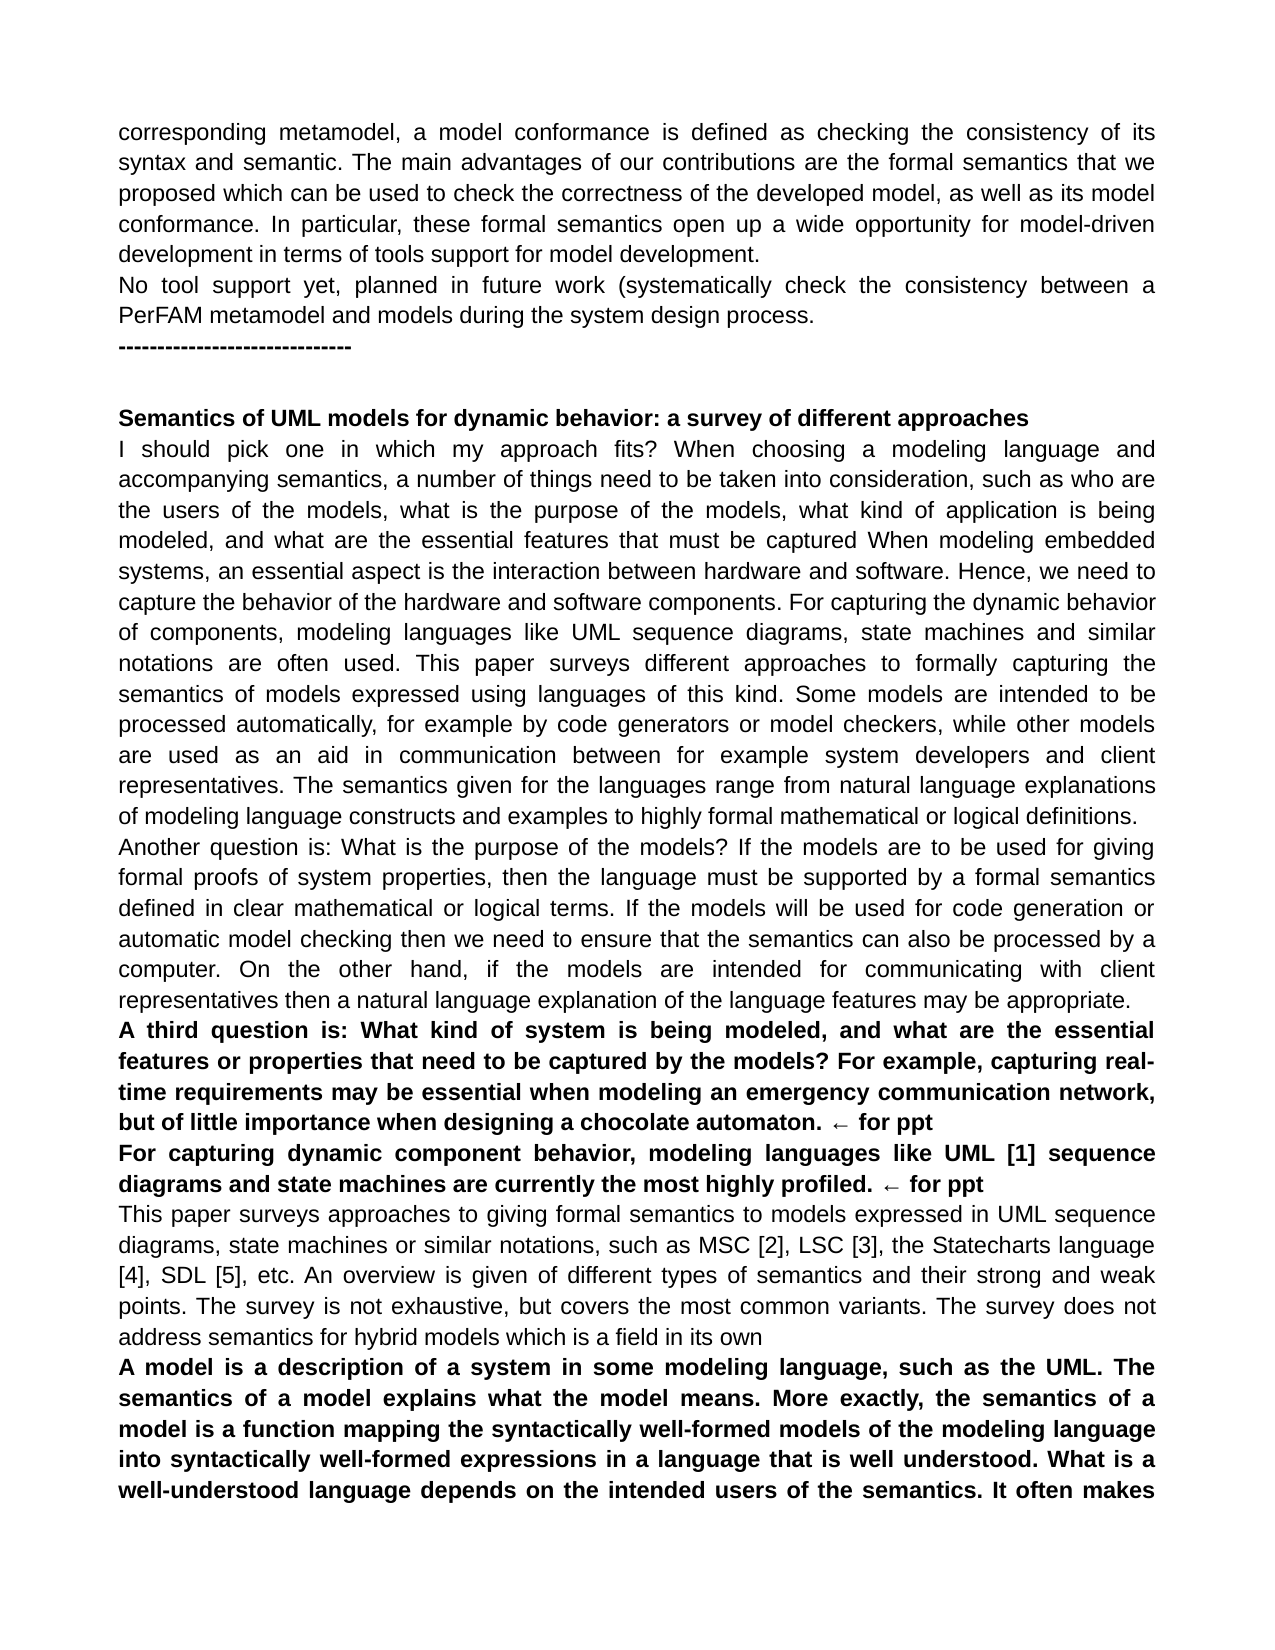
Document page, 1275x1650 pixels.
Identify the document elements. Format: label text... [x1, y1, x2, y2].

text A model is a description of a system in some modeling language, such as the UML. The semantics of a model explains what the model means. More exactly, the semantics of a model is a function mapping the syntactically well-formed models of the modeling language into syntactically well-formed expressions in a language that is well understood. What is a well-understood language depends on the intended users of the semantics. It often makes [118, 1354, 1157, 1503]
text A third question is: What kind of system is being modeled, and what are the essential features or properties that need to be captured by the models? For example, capturing real-time requirements may be essential when modeling an emergency communication network, but of little importance when designing a chocolate automaton. ← for ppt [118, 1017, 1157, 1136]
text No tool support yet, planned in future work (systematically check the consistency between a PerFAM metamodel and models during the system design process. [118, 271, 1157, 329]
text Semantics of UML models for dynamic behavior: a survey of different approaches [118, 404, 1157, 431]
text Another question is: What is the purpose of the models? If the models are to be used for giving formal proofs of system properties, then the language must be supported by a formal semantics defined in clear mathematical or logical terms. If the models will be used for code generation or automatic model checking then we need to ensure that the semantics can also be processed by a computer. On the other hand, if the models are intended for communicating with client representatives then a natural language explanation of the language features may be appropriate. [118, 833, 1157, 1013]
text For capturing dynamic component behavior, modeling languages like UML [1] sequence diagrams and state machines are currently the most highly profiled. ← for ppt [118, 1139, 1157, 1197]
text I should pick one in which my approach fits? When choosing a modeling language and accompanying semantics, a number of things need to be taken into consideration, such as who are the users of the models, what is the purpose of the models, what kind of application is being modeled, and what are the essential features that must be captured When modeling embedded systems, an essential aspect is the interaction between hardware and software. Hence, we need to capture the behavior of the hardware and software components. For capturing the dynamic behavior of components, modeling languages like UML sequence diagrams, state machines and similar notations are often used. This paper surveys different approaches to formally capturing the semantics of models expressed using languages of this kind. Some models are intended to be processed automatically, for example by code generators or model checkers, while other models are used as an aid in communication between for example system developers and client representatives. The semantics given for the languages range from natural language explanations of modeling language constructs and examples to highly formal mathematical or logical definitions. [118, 435, 1157, 829]
text ------------------------------ [118, 332, 1157, 359]
text This paper surveys approaches to giving formal semantics to models expressed in UML sequence diagrams, state machines or similar notations, such as MSC [2], LSC [3], the Statecharts language [4], SDL [5], etc. An overview is given of different types of semantics and their strong and weak points. The survey is not exhaustive, but covers the most common variants. The survey does not address semantics for hybrid models which is a field in its own [118, 1201, 1157, 1350]
text corresponding metamodel, a model conformance is defined as checking the consistency of its syntax and semantic. The main advantages of our contributions are the formal semantics that we proposed which can be used to check the correctness of the developed model, as well as its model conformance. In particular, these formal semantics open up a wide opportunity for model-driven development in terms of tools support for model development. [118, 118, 1157, 267]
